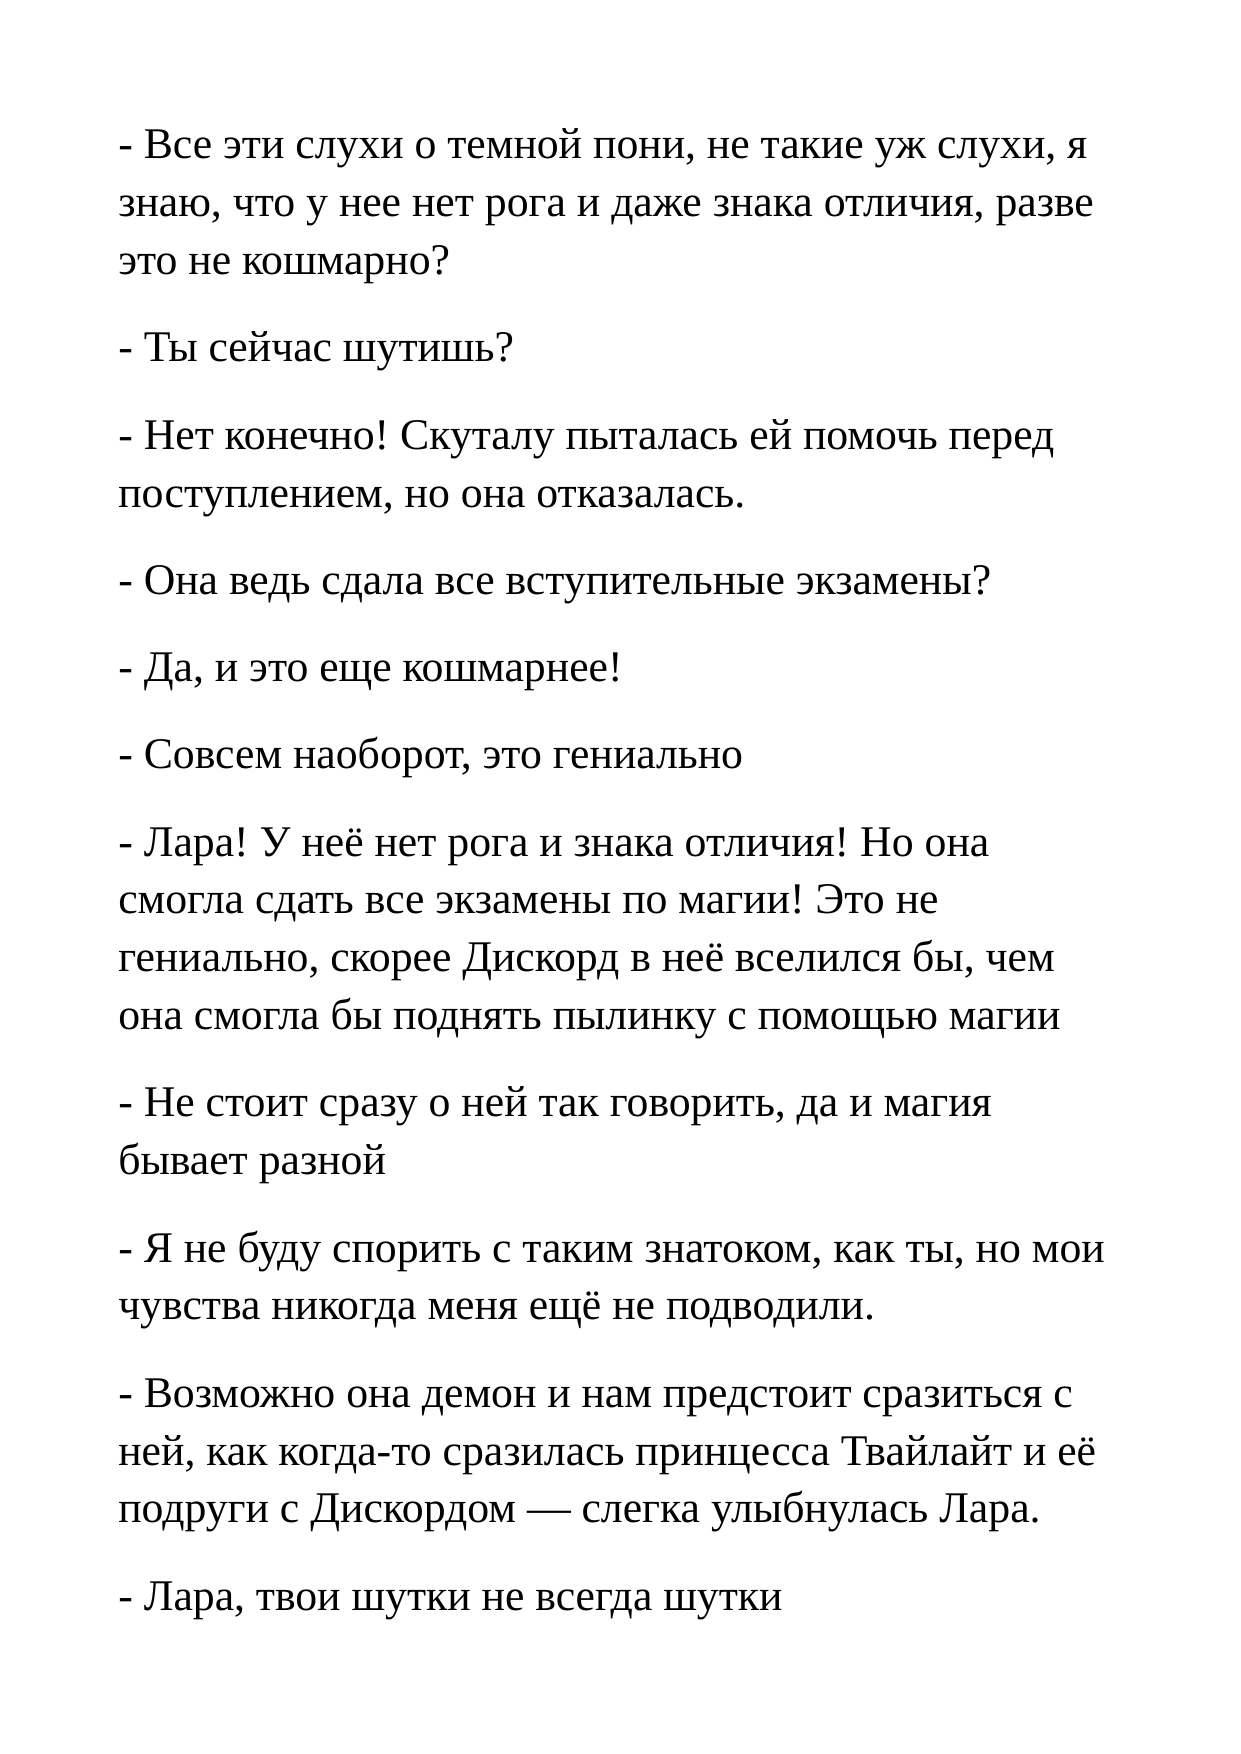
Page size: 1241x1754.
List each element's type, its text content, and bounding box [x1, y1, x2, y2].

text - Да, и это еще кошмарнее! [118, 641, 1122, 691]
text - Возможно она демон и нам предстоит сразиться с ней, как когда-то сразилась принцесса Твайлайт и её подруги с Дискордом — слегка улыбнулась Лара. [118, 1366, 1122, 1532]
text - Ты сейчас шутишь? [118, 321, 1122, 371]
text - Лара! У неё нет рога и знака отличия! Но она смогла сдать все экзамены по магии! Это не гениально, скорее Дискорд в неё вселился бы, чем она смогла бы поднять пылинку с помощью магии [118, 815, 1122, 1039]
text - Нет конечно! Скуталу пыталась ей помочь перед поступлением, но она отказалась. [118, 408, 1122, 516]
text - Все эти слухи о темной пони, не такие уж слухи, я знаю, что у нее нет рога и даже знака отличия, разве это не кошмарно? [118, 118, 1122, 284]
text - Лара, твои шутки не всегда шутки [118, 1569, 1122, 1619]
text - Совсем наоборот, это гениально [118, 728, 1122, 778]
text - Я не буду спорить с таким знатоком, как ты, но мои чувства никогда меня ещё не подводили. [118, 1221, 1122, 1329]
text - Она ведь сдала все вступительные экзамены? [118, 553, 1122, 604]
text - Не стоит сразу о ней так говорить, да и магия бывает разной [118, 1076, 1122, 1184]
